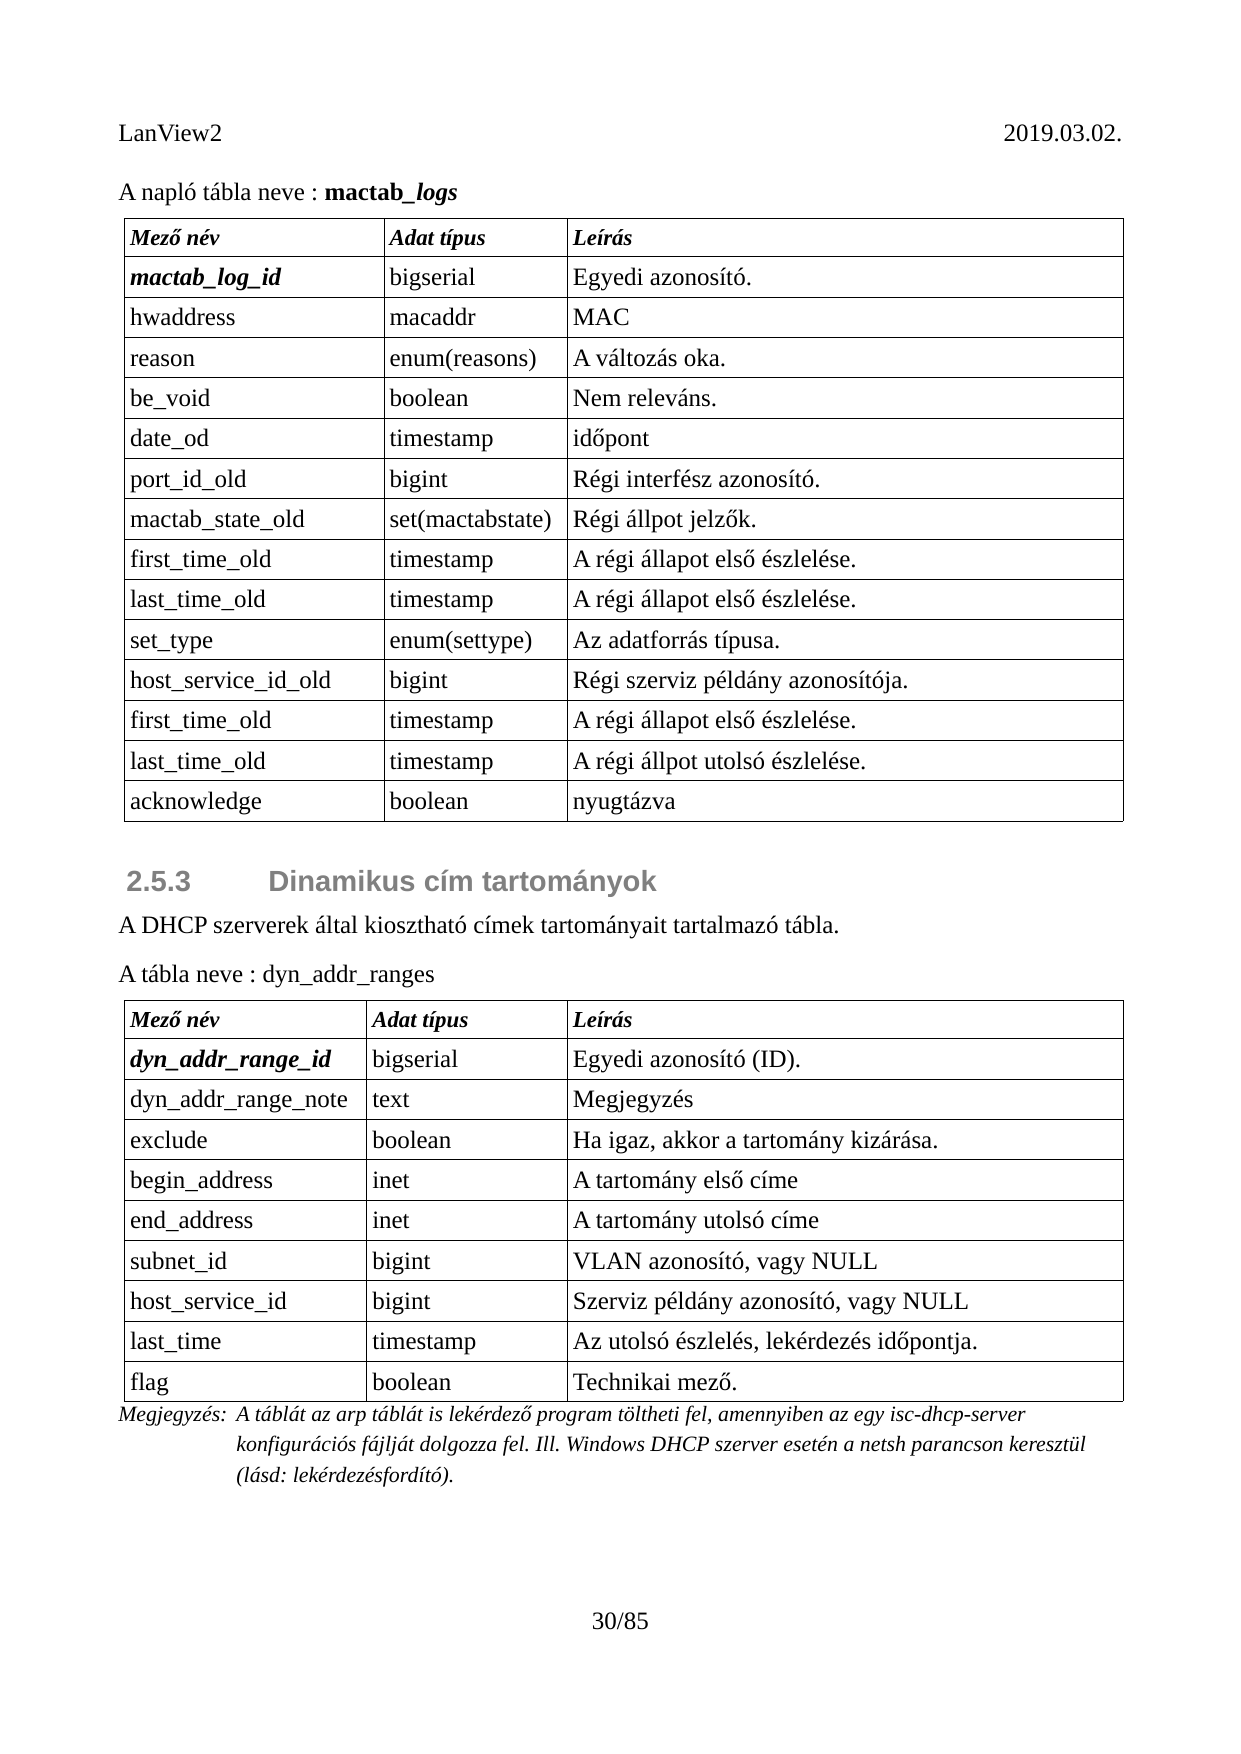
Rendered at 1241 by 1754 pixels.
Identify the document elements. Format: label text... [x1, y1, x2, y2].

table_header Leírás [568, 1001, 1123, 1038]
table_cell Az adatforrás típusa. [568, 620, 1123, 659]
table_cell enum(settype) [385, 620, 567, 659]
table_cell időpont [568, 419, 1123, 458]
table_cell A régi állpot utolsó észlelése. [568, 741, 1123, 780]
table_cell Ha igaz, akkor a tartomány kizárása. [568, 1120, 1123, 1159]
text Megjegyzés: A táblát az arp táblát is lekérdező program töltheti fel, amennyiben az egy isc-dhcp-server konfigurációs fájlját dolgozza fel. Ill. Windows DHCP szerver esetén a netsh parancson keresztül (lásd: lekérdezésfordító). [118, 1401, 1122, 1487]
table_cell bigint [367, 1241, 567, 1280]
text A napló tábla neve : mactab_logs [118, 177, 1122, 206]
subtitle Dinamikus cím tartományok [118, 864, 1122, 898]
table_cell end_address [125, 1201, 366, 1240]
table_cell first_time_old [125, 540, 384, 579]
table_cell host_service_id [125, 1281, 366, 1321]
table_cell timestamp [385, 540, 567, 579]
table_cell port_id_old [125, 459, 384, 498]
table_cell Régi interfész azonosító. [568, 459, 1123, 498]
table_cell timestamp [385, 580, 567, 619]
table_cell boolean [385, 378, 567, 417]
table_cell text [367, 1080, 567, 1119]
table_cell timestamp [385, 419, 567, 458]
table_cell Az utolsó észlelés, lekérdezés időpontja. [568, 1322, 1123, 1361]
table_cell Nem releváns. [568, 378, 1123, 417]
table_cell inet [367, 1201, 567, 1240]
table_cell boolean [385, 781, 567, 821]
table_cell timestamp [367, 1322, 567, 1361]
table_cell timestamp [385, 701, 567, 740]
table_cell Egyedi azonosító. [568, 257, 1123, 297]
table_cell boolean [367, 1362, 567, 1401]
table_cell last_time [125, 1322, 366, 1361]
table_cell host_service_id_old [125, 660, 384, 700]
table_cell hwaddress [125, 298, 384, 337]
table_cell VLAN azonosító, vagy NULL [568, 1241, 1123, 1280]
text A tábla neve : dyn_addr_ranges [118, 959, 1122, 988]
table_cell bigint [385, 660, 567, 700]
table_cell begin_address [125, 1160, 366, 1199]
table_cell mactab_state_old [125, 499, 384, 538]
table_cell last_time_old [125, 580, 384, 619]
table_cell Megjegyzés [568, 1080, 1123, 1119]
text A DHCP szerverek által kiosztható címek tartományait tartalmazó tábla. [118, 910, 1122, 939]
table_header Adat típus [385, 219, 567, 256]
table_cell A régi állapot első észlelése. [568, 540, 1123, 579]
table_cell MAC [568, 298, 1123, 337]
table_cell A régi állapot első észlelése. [568, 701, 1123, 740]
table_cell A tartomány első címe [568, 1160, 1123, 1199]
table_cell Régi szerviz példány azonosítója. [568, 660, 1123, 700]
table_cell Egyedi azonosító (ID). [568, 1039, 1123, 1079]
table_cell last_time_old [125, 741, 384, 780]
table_cell Technikai mező. [568, 1362, 1123, 1401]
table_cell dyn_addr_range_note [125, 1080, 366, 1119]
table_cell reason [125, 338, 384, 377]
table_cell set(mactabstate) [385, 499, 567, 538]
table_cell macaddr [385, 298, 567, 337]
table_cell exclude [125, 1120, 366, 1159]
table_header Mező név [125, 1001, 366, 1038]
table_cell enum(reasons) [385, 338, 567, 377]
table_cell bigint [367, 1281, 567, 1321]
table_cell bigserial [385, 257, 567, 297]
table_cell A tartomány utolsó címe [568, 1201, 1123, 1240]
table_cell nyugtázva [568, 781, 1123, 821]
table_cell set_type [125, 620, 384, 659]
table_cell A változás oka. [568, 338, 1123, 377]
table_cell inet [367, 1160, 567, 1199]
table_cell date_od [125, 419, 384, 458]
table_cell Szerviz példány azonosító, vagy NULL [568, 1281, 1123, 1321]
table_cell Régi állpot jelzők. [568, 499, 1123, 538]
table_cell acknowledge [125, 781, 384, 821]
table_cell subnet_id [125, 1241, 366, 1280]
table_cell A régi állapot első észlelése. [568, 580, 1123, 619]
table_cell dyn_addr_range_id [125, 1039, 366, 1079]
table_cell bigint [385, 459, 567, 498]
table_cell first_time_old [125, 701, 384, 740]
table_cell timestamp [385, 741, 567, 780]
table_cell be_void [125, 378, 384, 417]
table_header Adat típus [367, 1001, 567, 1038]
table_cell bigserial [367, 1039, 567, 1079]
table_cell boolean [367, 1120, 567, 1159]
table_cell mactab_log_id [125, 257, 384, 297]
table_header Leírás [568, 219, 1123, 256]
table_cell flag [125, 1362, 366, 1401]
table_header Mező név [125, 219, 384, 256]
